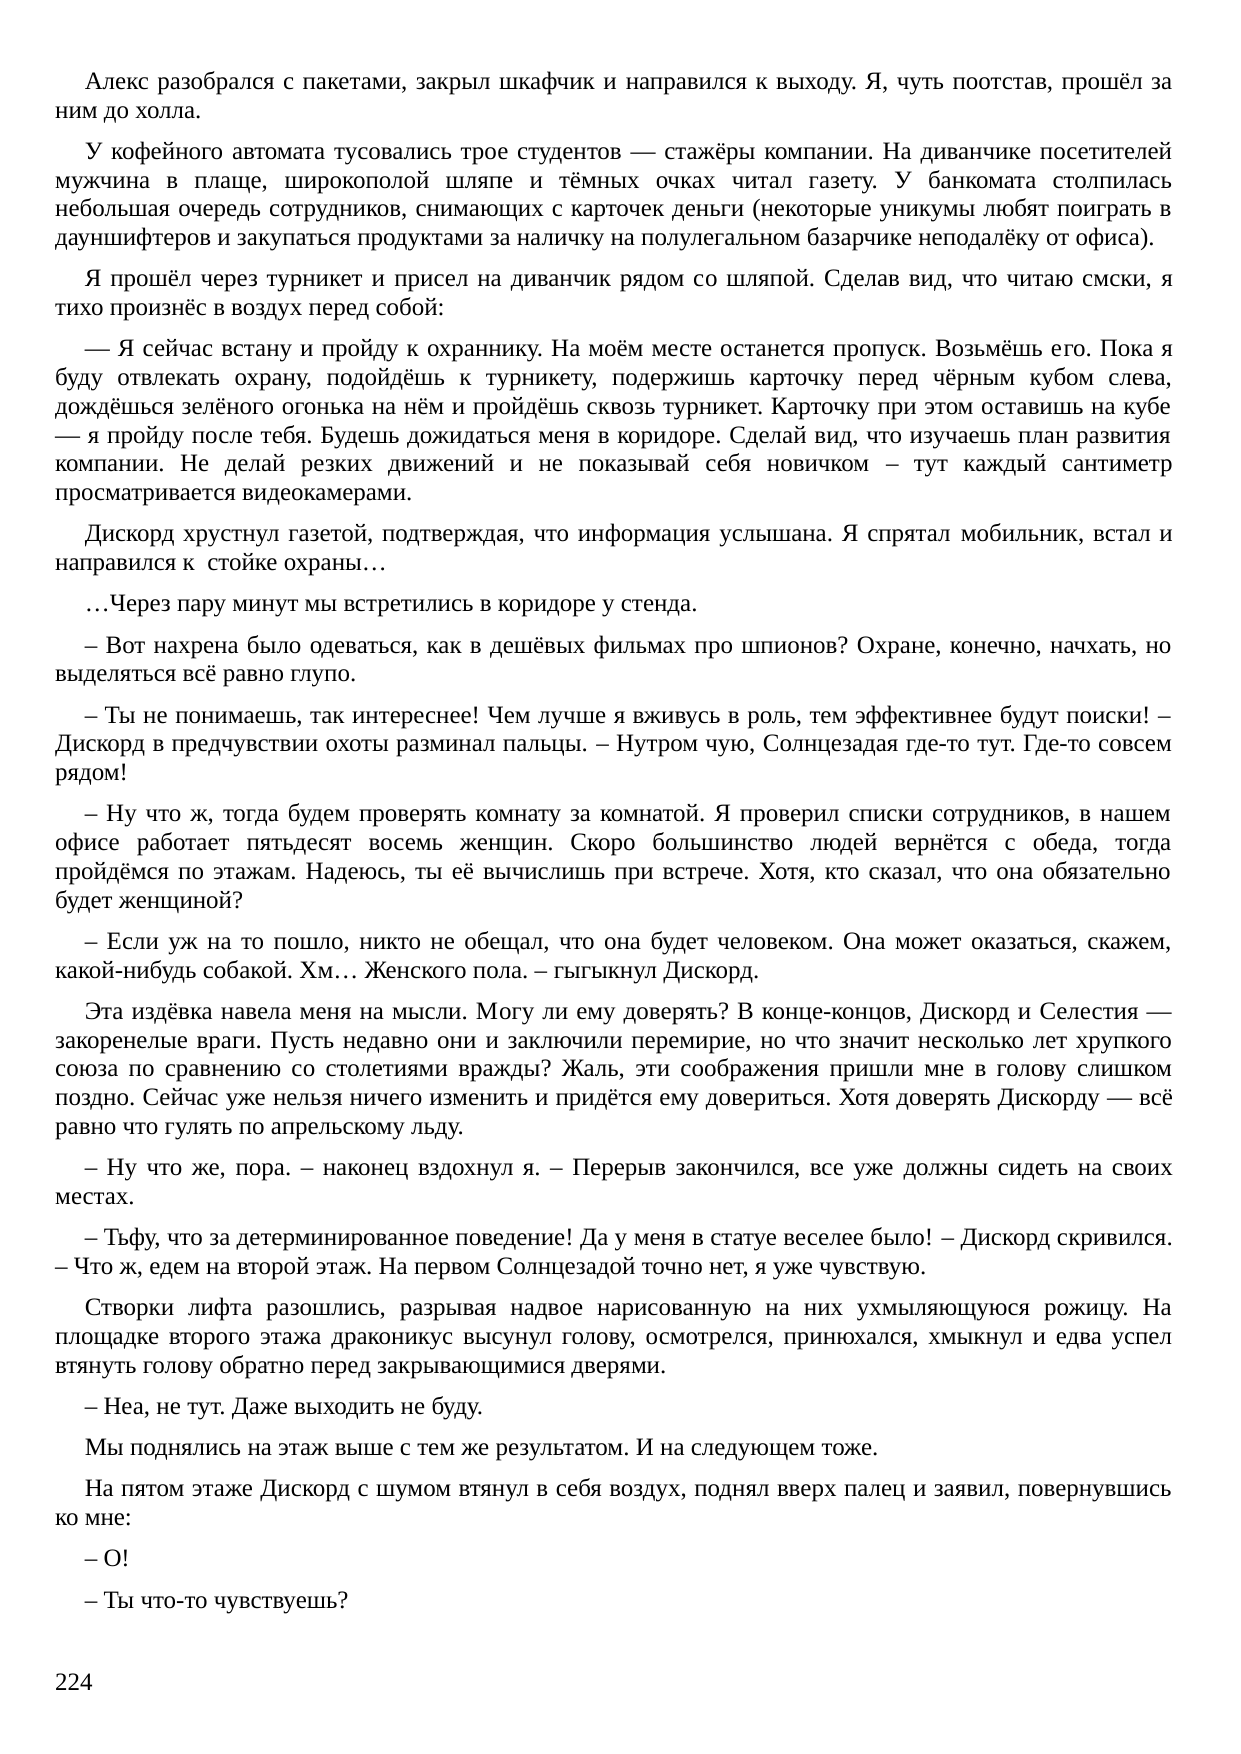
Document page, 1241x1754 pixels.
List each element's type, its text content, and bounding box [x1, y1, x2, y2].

text …Через пару минут мы встретились в коридоре у стенда. [55, 588, 1173, 617]
text Алекс разобрался с пакетами, закрыл шкафчик и направился к выходу. Я, чуть поотстав, прошёл за ним до холла. [55, 66, 1173, 123]
text Дискорд хрустнул газетой, подтверждая, что информация услышана. Я спрятал мобильник, встал и направился к стойке охраны… [55, 518, 1173, 576]
text Створки лифта разошлись, разрывая надвое нарисованную на них ухмыляющуюся рожицу. На площадке второго этажа драконикус высунул голову, осмотрелся, принюхался, хмыкнул и едва успел втянуть голову обратно перед закрывающимися дверями. [55, 1292, 1173, 1378]
text – Ну что же, пора. – наконец вздохнул я. – Перерыв закончился, все уже должны сидеть на своих местах. [55, 1152, 1173, 1210]
text Я прошёл через турникет и присел на диванчик рядом со шляпой. Сделав вид, что читаю смски, я тихо произнёс в воздух перед собой: [55, 263, 1173, 321]
text – Вот нахрена было одеваться, как в дешёвых фильмах про шпионов? Охране, конечно, начхать, но выделяться всё равно глупо. [55, 630, 1173, 687]
text Мы поднялись на этаж выше с тем же результатом. И на следующем тоже. [55, 1432, 1173, 1461]
text – Если уж на то пошло, никто не обещал, что она будет человеком. Она может оказаться, скажем, какой-нибудь собакой. Хм… Женского пола. – гыгыкнул Дискорд. [55, 926, 1173, 983]
text – Тьфу, что за детерминированное поведение! Да у меня в статуе веселее было! – Дискорд скривился. – Что ж, едем на второй этаж. На первом Солнцезадой точно нет, я уже чувствую. [55, 1222, 1173, 1280]
text Эта издёвка навела меня на мысли. Могу ли ему доверять? В конце-концов, Дискорд и Селестия — закоренелые враги. Пусть недавно они и заключили перемирие, но что значит несколько лет хрупкого союза по сравнению со столетиями вражды? Жаль, эти соображения пришли мне в голову слишком поздно. Сейчас уже нельзя ничего изменить и придётся ему довериться. Хотя доверять Дискорду — всё равно что гулять по апрельскому льду. [55, 996, 1173, 1140]
text – Ты что-то чувствуешь? [55, 1585, 1173, 1613]
text — Я сейчас встану и пройду к охраннику. На моём месте останется пропуск. Возьмёшь его. Пока я буду отвлекать охрану, подойдёшь к турникету, подержишь карточку перед чёрным кубом слева, дождёшься зелёного огонька на нём и пройдёшь сквозь турникет. Карточку при этом оставишь на кубе — я пройду после тебя. Будешь дожидаться меня в коридоре. Сделай вид, что изучаешь план развития компании. Не делай резких движений и не показывай себя новичком – тут каждый сантиметр просматривается видеокамерами. [55, 333, 1173, 506]
text На пятом этаже Дискорд с шумом втянул в себя воздух, поднял вверх палец и заявил, повернувшись ко мне: [55, 1473, 1173, 1531]
text У кофейного автомата тусовались трое студентов — стажёры компании. На диванчике посетителей мужчина в плаще, широкополой шляпе и тёмных очках читал газету. У банкомата столпилась небольшая очередь сотрудников, снимающих с карточек деньги (некоторые уникумы любят поиграть в дауншифтеров и закупаться продуктами за наличку на полулегальном базарчике неподалёку от офиса). [55, 136, 1173, 251]
text – Ну что ж, тогда будем проверять комнату за комнатой. Я проверил списки сотрудников, в нашем офисе работает пятьдесят восемь женщин. Скоро большинство людей вернётся с обеда, тогда пройдёмся по этажам. Надеюсь, ты её вычислишь при встрече. Хотя, кто сказал, что она обязательно будет женщиной? [55, 798, 1173, 913]
text – О! [55, 1543, 1173, 1572]
text – Ты не понимаешь, так интереснее! Чем лучше я вживусь в роль, тем эффективнее будут поиски! –Дискорд в предчувствии охоты разминал пальцы. – Нутром чую, Солнцезадая где-то тут. Где-то совсем рядом! [55, 700, 1173, 786]
text – Неа, не тут. Даже выходить не буду. [55, 1391, 1173, 1420]
